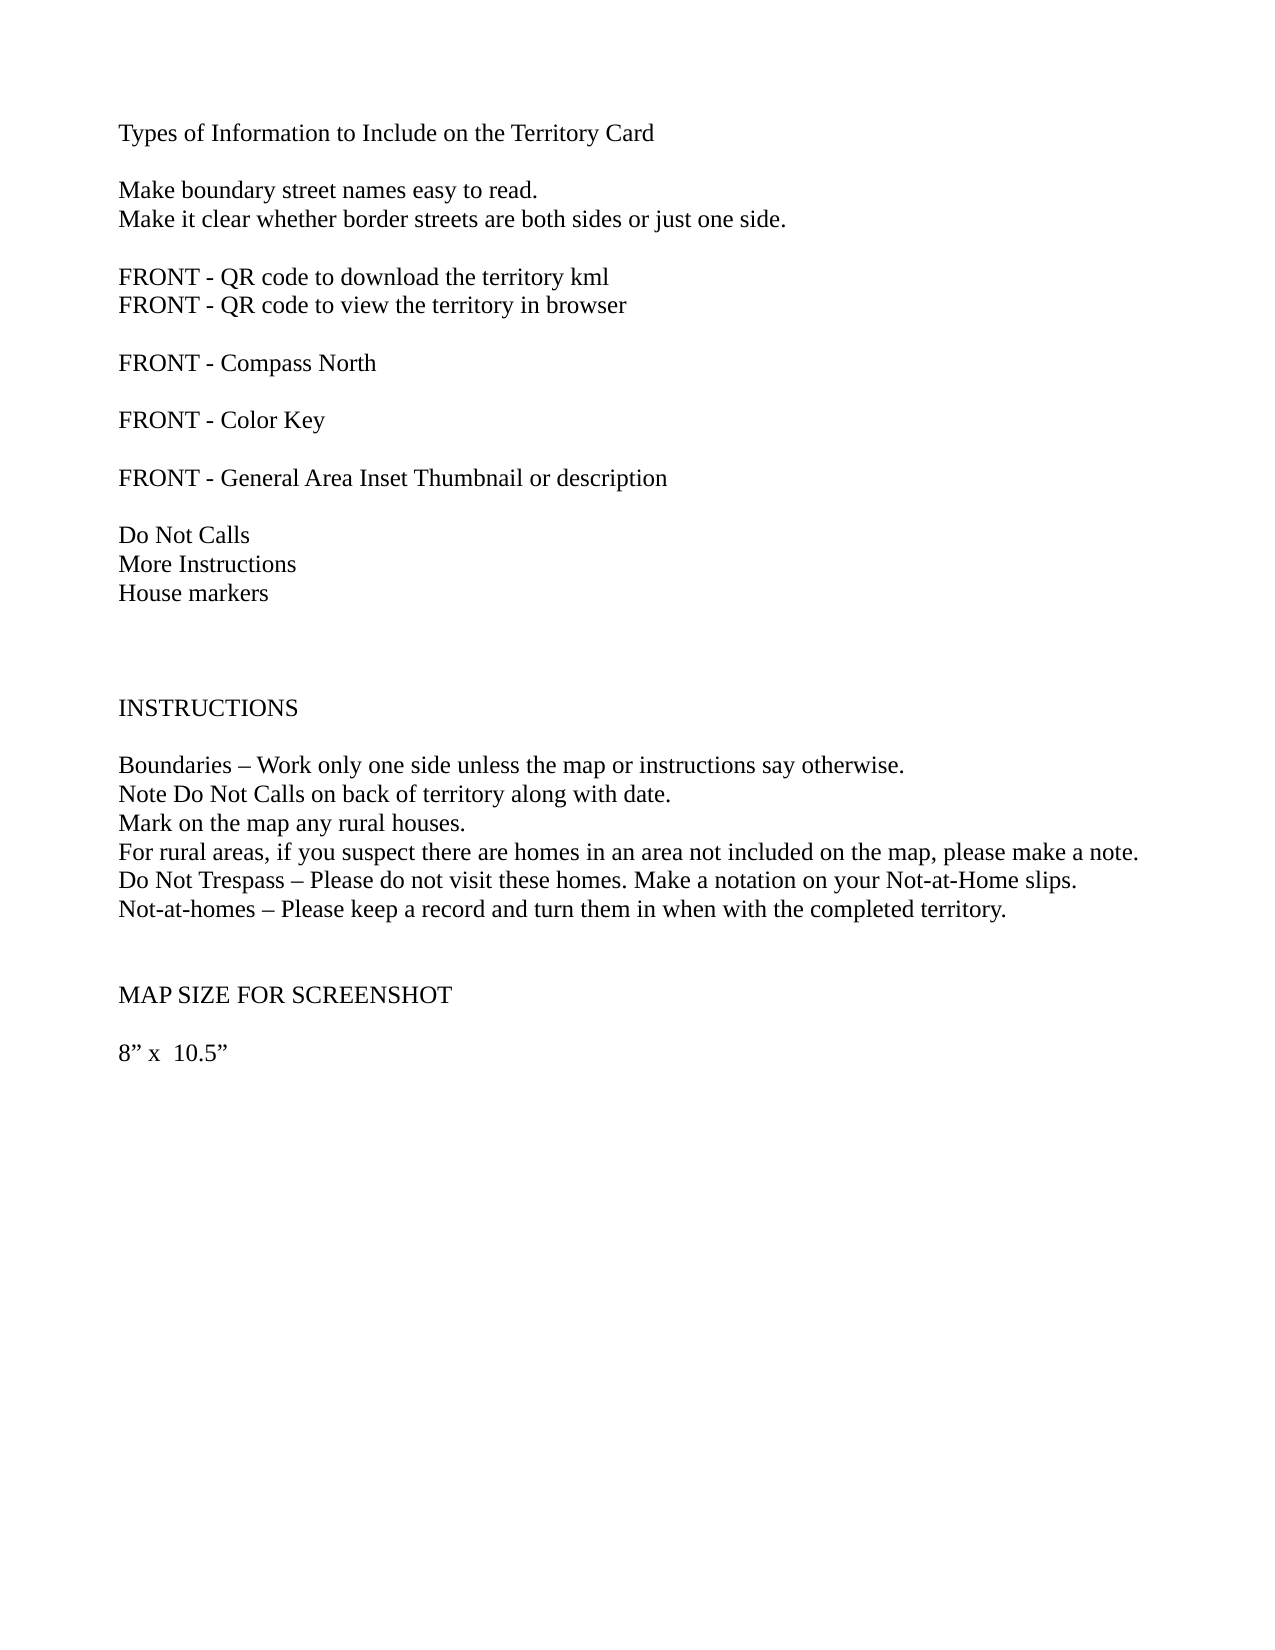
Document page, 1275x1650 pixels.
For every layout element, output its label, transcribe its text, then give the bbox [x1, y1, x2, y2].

text For rural areas, if you suspect there are homes in an area not included on the map, please make a note. [118, 837, 1157, 866]
text FRONT - General Area Inset Thumbnail or description [118, 463, 1157, 492]
text FRONT - Color Key [118, 406, 1157, 434]
text Do Not Trespass – Please do not visit these homes. Make a notation on your Not-at-Home slips. [118, 866, 1157, 894]
text Note Do Not Calls on back of territory along with date. [118, 779, 1157, 808]
text MAP SIZE FOR SCREENSHOT [118, 981, 1157, 1009]
text 8” x 10.5” [118, 1038, 1157, 1067]
text More Instructions [118, 549, 1157, 578]
text Mark on the map any rural houses. [118, 808, 1157, 837]
text INSTRUCTIONS [118, 693, 1157, 722]
text Make boundary street names easy to read. [118, 176, 1157, 204]
text Types of Information to Include on the Territory Card [118, 118, 1157, 147]
text FRONT - QR code to view the territory in browser [118, 291, 1157, 319]
text Do Not Calls [118, 521, 1157, 549]
text Not-at-homes – Please keep a record and turn them in when with the completed territory. [118, 894, 1157, 923]
text FRONT - QR code to download the territory kml [118, 262, 1157, 291]
text House markers [118, 578, 1157, 607]
text Boundaries – Work only one side unless the map or instructions say otherwise. [118, 751, 1157, 779]
text Make it clear whether border streets are both sides or just one side. [118, 204, 1157, 233]
text FRONT - Compass North [118, 348, 1157, 377]
